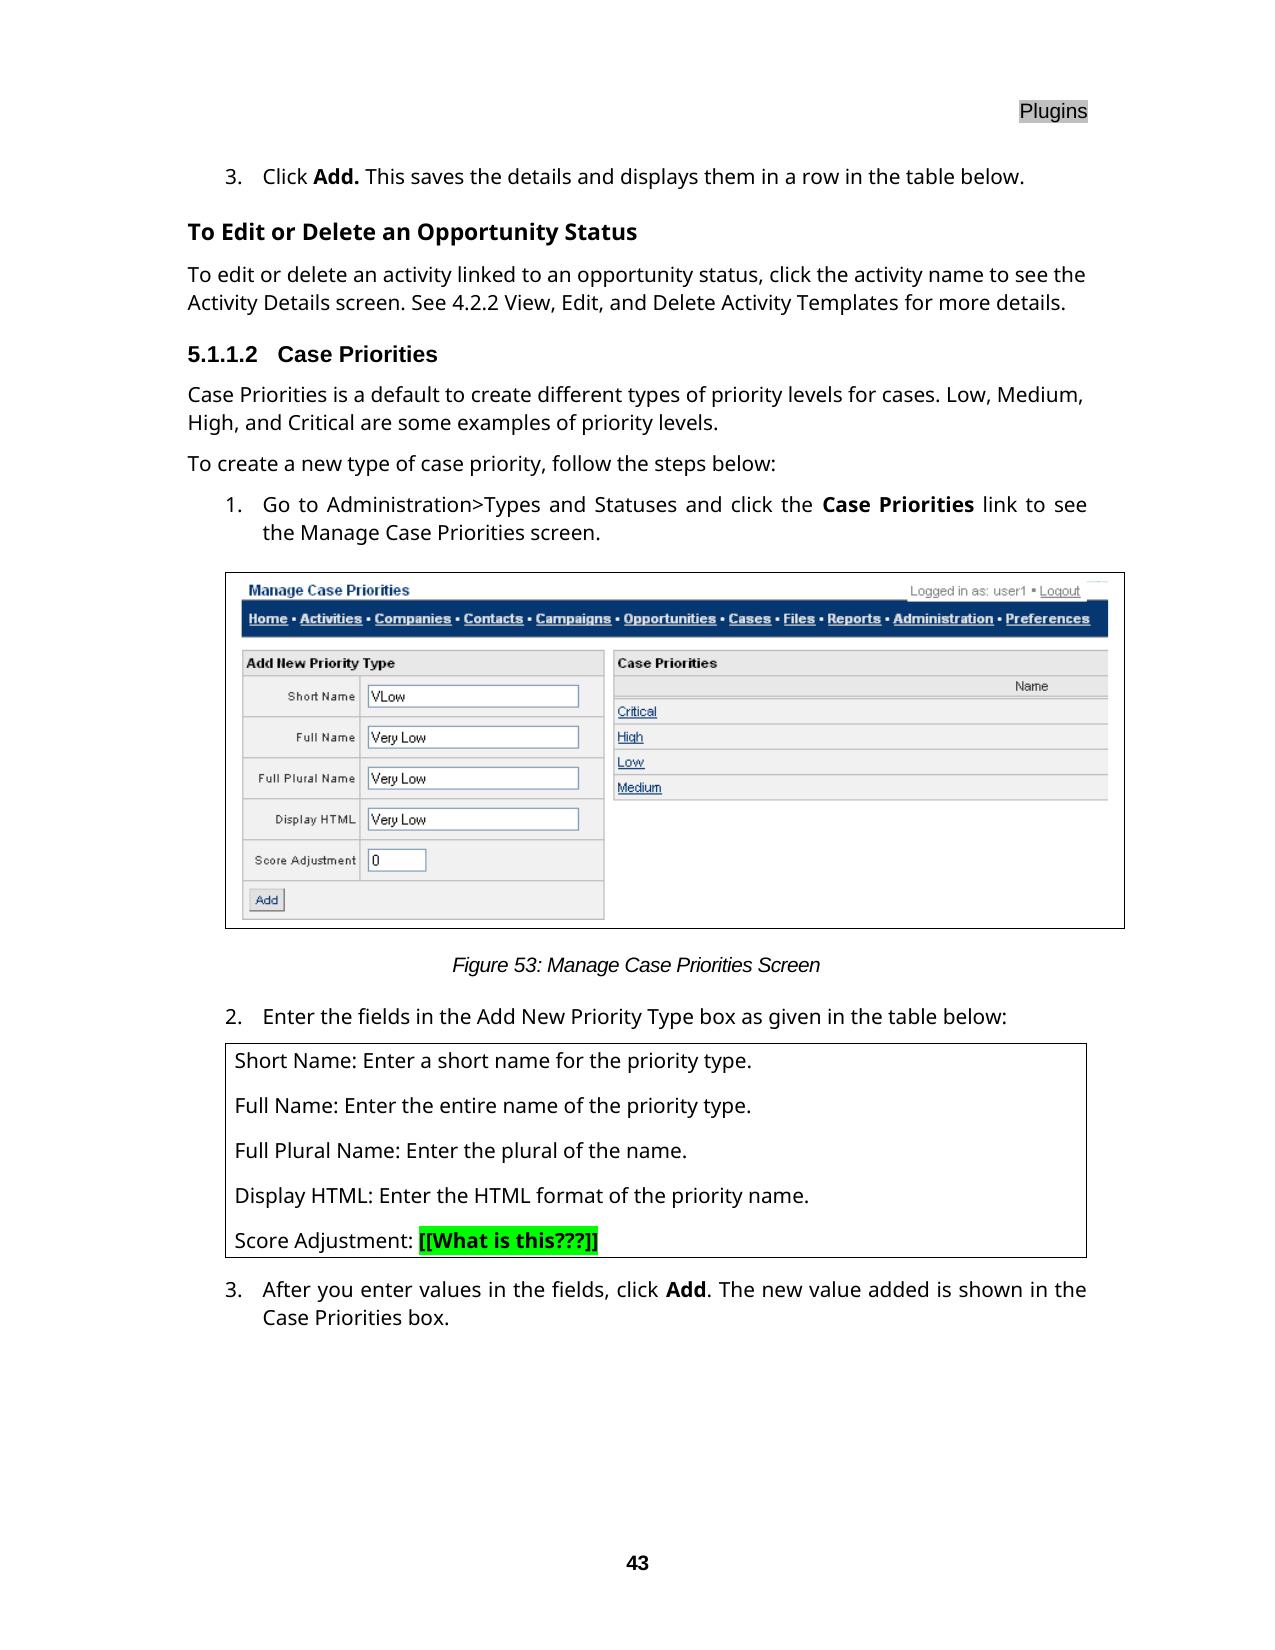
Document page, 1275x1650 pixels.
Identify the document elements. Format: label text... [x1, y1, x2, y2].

text To create a new type of case priority, follow the steps below: [187, 449, 1087, 477]
list Full Name: Enter the entire name of the priority type. [226, 1088, 1086, 1119]
list Score Adjustment: [[What is this???]] [226, 1223, 1086, 1257]
text To Edit or Delete an Opportunity Status [187, 216, 1087, 247]
picture [241, 581, 1109, 920]
text To edit or delete an activity linked to an opportunity status, click the activity name to see the Activity Details screen. See 4.2.2 View, Edit, and Delete Activity Templates for more details. [187, 260, 1087, 317]
list After you enter values in the fields, click Add. The new value added is shown in the Case Priorities box. [225, 1275, 1087, 1332]
text Figure 53: Manage Case Priorities Screen [187, 954, 1087, 977]
subtitle Case Priorities [187, 342, 1087, 367]
list Go to Administration>Types and Statuses and click the Case Priorities link to see the Manage Case Priorities screen. [225, 490, 1087, 547]
list Full Plural Name: Enter the plural of the name. [226, 1133, 1086, 1165]
text Case Priorities is a default to create different types of priority levels for cases. Low, Medium, High, and Critical are some examples of priority levels. [187, 380, 1087, 437]
list Short Name: Enter a short name for the priority type. [226, 1044, 1086, 1074]
list Enter the fields in the Add New Priority Type box as given in the table below: [225, 1002, 1087, 1030]
list Click Add. This saves the details and displays them in a row in the table below. [225, 162, 1087, 191]
list Display HTML: Enter the HTML format of the priority name. [226, 1178, 1086, 1210]
